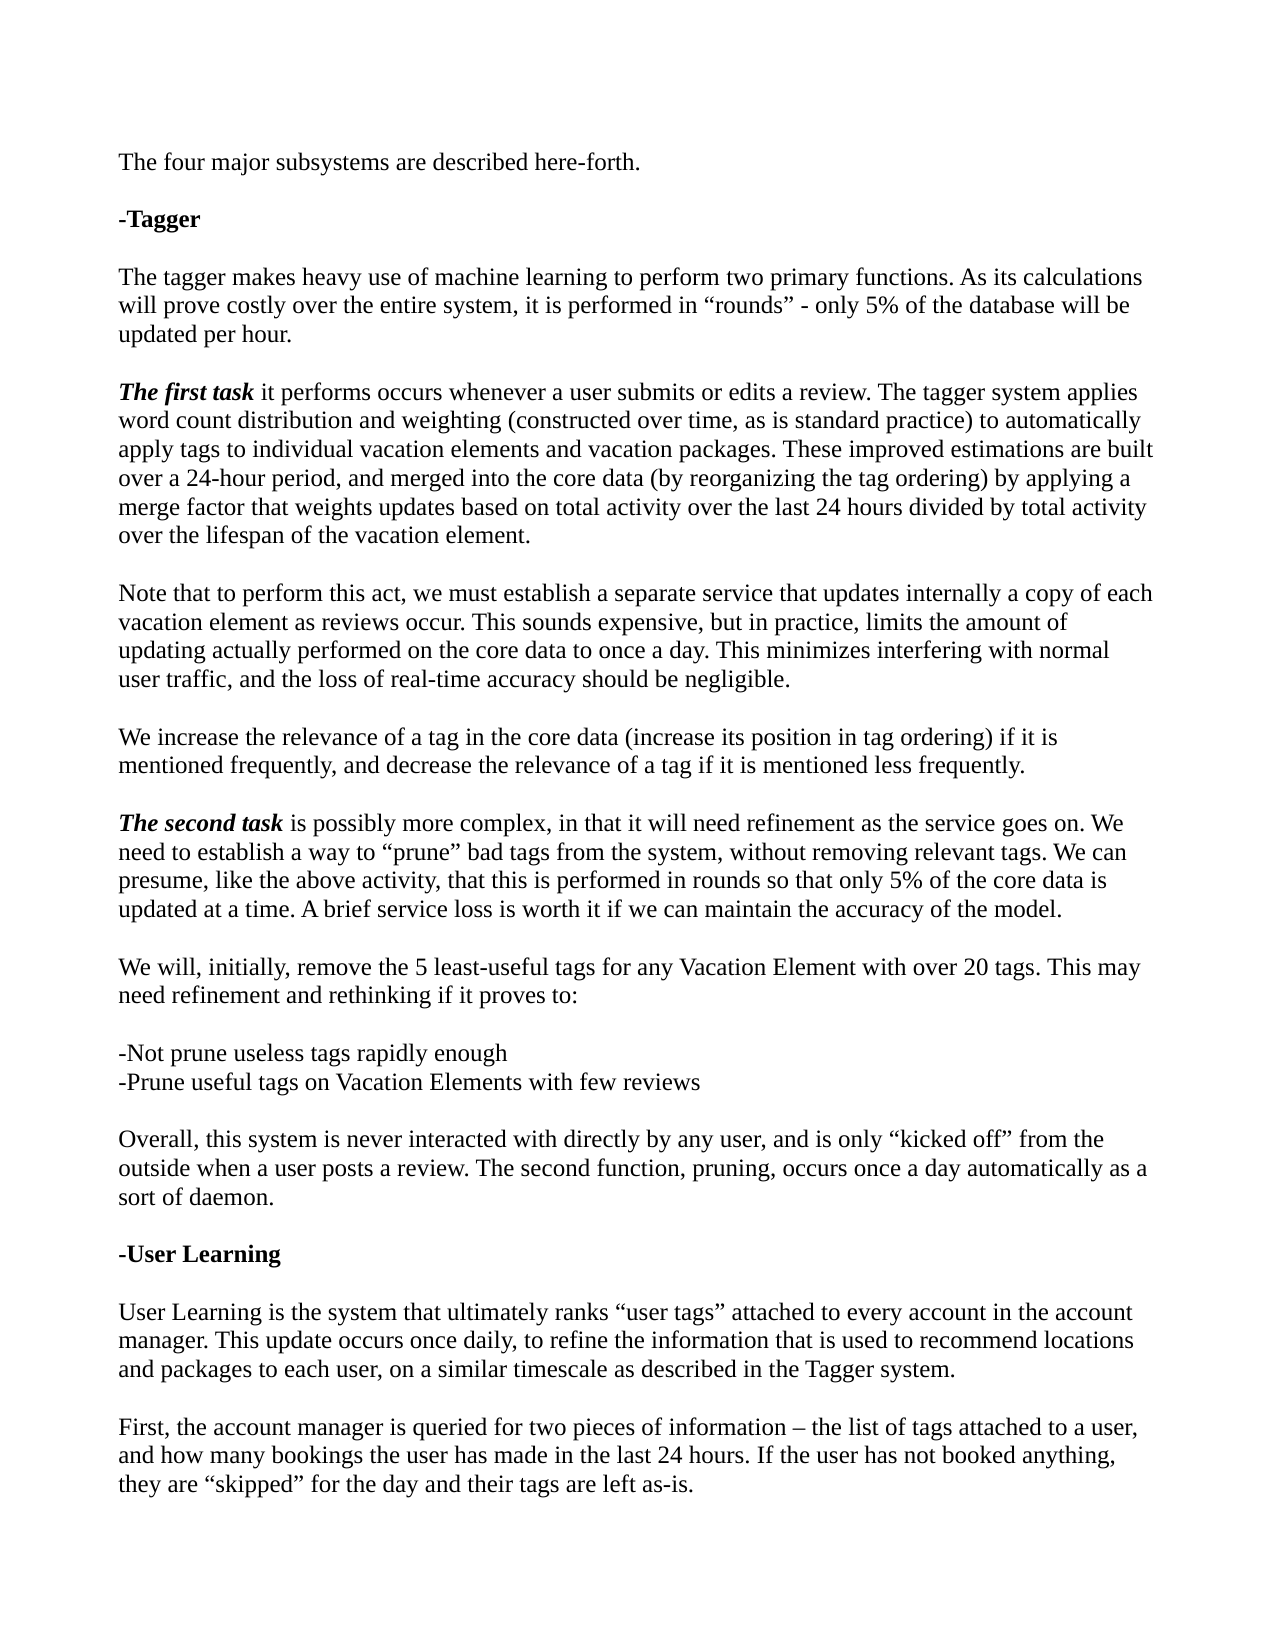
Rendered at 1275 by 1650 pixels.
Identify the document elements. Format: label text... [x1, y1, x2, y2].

text The second task is possibly more complex, in that it will need refinement as the service goes on. We need to establish a way to “prune” bad tags from the system, without removing relevant tags. We can presume, like the above activity, that this is performed in rounds so that only 5% of the core data is updated at a time. A brief service loss is worth it if we can maintain the accuracy of the model. [118, 808, 1157, 923]
text The first task it performs occurs whenever a user submits or edits a review. The tagger system applies word count distribution and weighting (constructed over time, as is standard practice) to automatically apply tags to individual vacation elements and vacation packages. These improved estimations are built over a 24-hour period, and merged into the core data (by reorganizing the tag ordering) by applying a merge factor that weights updates based on total activity over the last 24 hours divided by total activity over the lifespan of the vacation element. [118, 377, 1157, 549]
text The tagger makes heavy use of machine learning to perform two primary functions. As its calculations will prove costly over the entire system, it is performed in “rounds” - only 5% of the database will be updated per hour. [118, 262, 1157, 348]
text Overall, this system is never interacted with directly by any user, and is only “kicked off” from the outside when a user posts a review. The second function, pruning, occurs once a day automatically as a sort of daemon. [118, 1124, 1157, 1211]
text We will, initially, remove the 5 least-useful tags for any Vacation Element with over 20 tags. This may need refinement and rethinking if it proves to: [118, 952, 1157, 1009]
text User Learning is the system that ultimately ranks “user tags” attached to every account in the account manager. This update occurs once daily, to refine the information that is used to recommend locations and packages to each user, on a similar timescale as described in the Tagger system. [118, 1297, 1157, 1383]
text -Not prune useless tags rapidly enough [118, 1038, 1157, 1067]
text We increase the relevance of a tag in the core data (increase its position in tag ordering) if it is mentioned frequently, and decrease the relevance of a tag if it is mentioned less frequently. [118, 722, 1157, 779]
text The four major subsystems are described here-forth. [118, 147, 1157, 176]
text Note that to perform this act, we must establish a separate service that updates internally a copy of each vacation element as reviews occur. This sounds expensive, but in practice, limits the amount of updating actually performed on the core data to once a day. This minimizes interfering with normal user traffic, and the loss of real-time accuracy should be negligible. [118, 578, 1157, 693]
text -Tagger [118, 204, 1157, 233]
text -Prune useful tags on Vacation Elements with few reviews [118, 1067, 1157, 1096]
text -User Learning [118, 1239, 1157, 1268]
text First, the account manager is queried for two pieces of information – the list of tags attached to a user, and how many bookings the user has made in the last 24 hours. If the user has not booked anything, they are “skipped” for the day and their tags are left as-is. [118, 1412, 1157, 1498]
